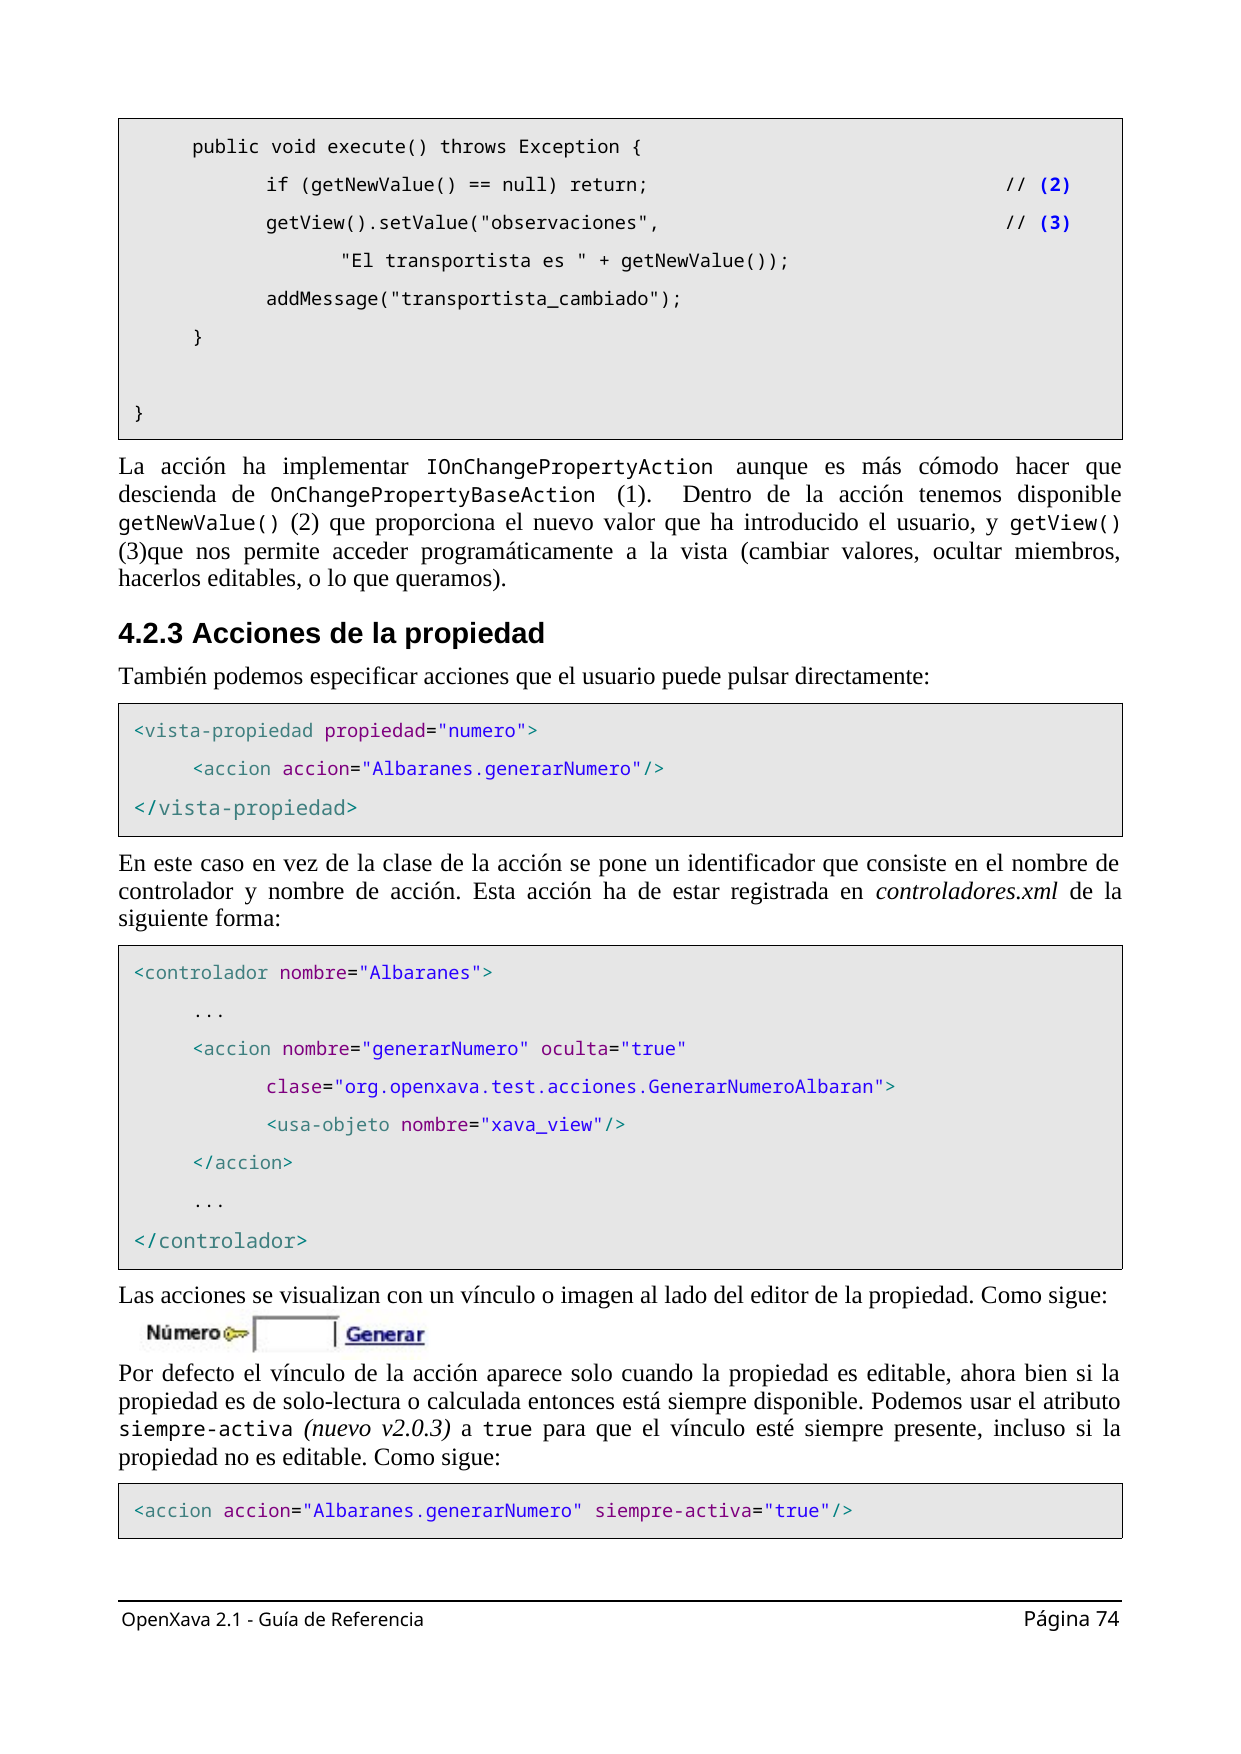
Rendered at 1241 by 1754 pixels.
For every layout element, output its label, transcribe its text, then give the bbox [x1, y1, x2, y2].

text <vista-propiedad propiedad="numero"> [119, 704, 1122, 741]
text <accion nombre="generarNumero" oculta="true" [119, 1021, 1122, 1059]
text <controlador nombre="Albaranes"> [119, 946, 1122, 983]
text clase="org.openxava.test.acciones.GenerarNumeroAlbaran"> [119, 1059, 1122, 1097]
text } [119, 384, 1122, 439]
text En este caso en vez de la clase de la acción se pone un identificador que consiste en el nombre de controlador y nombre de acción. Esta acción ha de estar registrada en controladores.xml de la siguiente forma: [118, 849, 1122, 932]
text ... [119, 1173, 1122, 1211]
text if (getNewValue() == null) return; // (2) [119, 156, 1122, 194]
text <accion accion="Albaranes.generarNumero" siempre-activa="true"/> [119, 1484, 1122, 1538]
text <accion accion="Albaranes.generarNumero"/> [119, 741, 1122, 779]
text </controlador> [119, 1211, 1122, 1269]
text getView().setValue("observaciones", // (3) [119, 194, 1122, 232]
text public void execute() throws Exception { [119, 119, 1122, 156]
text Las acciones se visualizan con un vínculo o imagen al lado del editor de la propiedad. Como sigue: [118, 1281, 1122, 1309]
text Por defecto el vínculo de la acción aparece solo cuando la propiedad es editable, ahora bien si la propiedad es de solo-lectura o calculada entonces está siempre disponible. Podemos usar el atributo siempre-activa (nuevo v2.0.3) a true para que el vínculo esté siempre presente, incluso si la propiedad no es editable. Como sigue: [118, 1322, 1122, 1471]
text "El transportista es " + getNewValue()); [119, 232, 1122, 270]
text } [119, 308, 1122, 346]
picture [139, 1309, 436, 1360]
text La acción ha implementar IOnChangePropertyAction aunque es más cómodo hacer que descienda de OnChangePropertyBaseAction (1). Dentro de la acción tenemos disponible getNewValue() (2) que proporciona el nuevo valor que ha introducido el usuario, y getView() (3)que nos permite acceder programáticamente a la vista (cambiar valores, ocultar miembros, hacerlos editables, o lo que queramos). [118, 452, 1122, 592]
text También podemos especificar acciones que el usuario puede pulsar directamente: [118, 662, 1122, 690]
subtitle Acciones de la propiedad [118, 617, 1122, 650]
text </vista-propiedad> [119, 779, 1122, 836]
text ... [119, 983, 1122, 1021]
text <usa-objeto nombre="xava_view"/> [119, 1097, 1122, 1135]
text addMessage("transportista_cambiado"); [119, 270, 1122, 308]
text </accion> [119, 1135, 1122, 1173]
